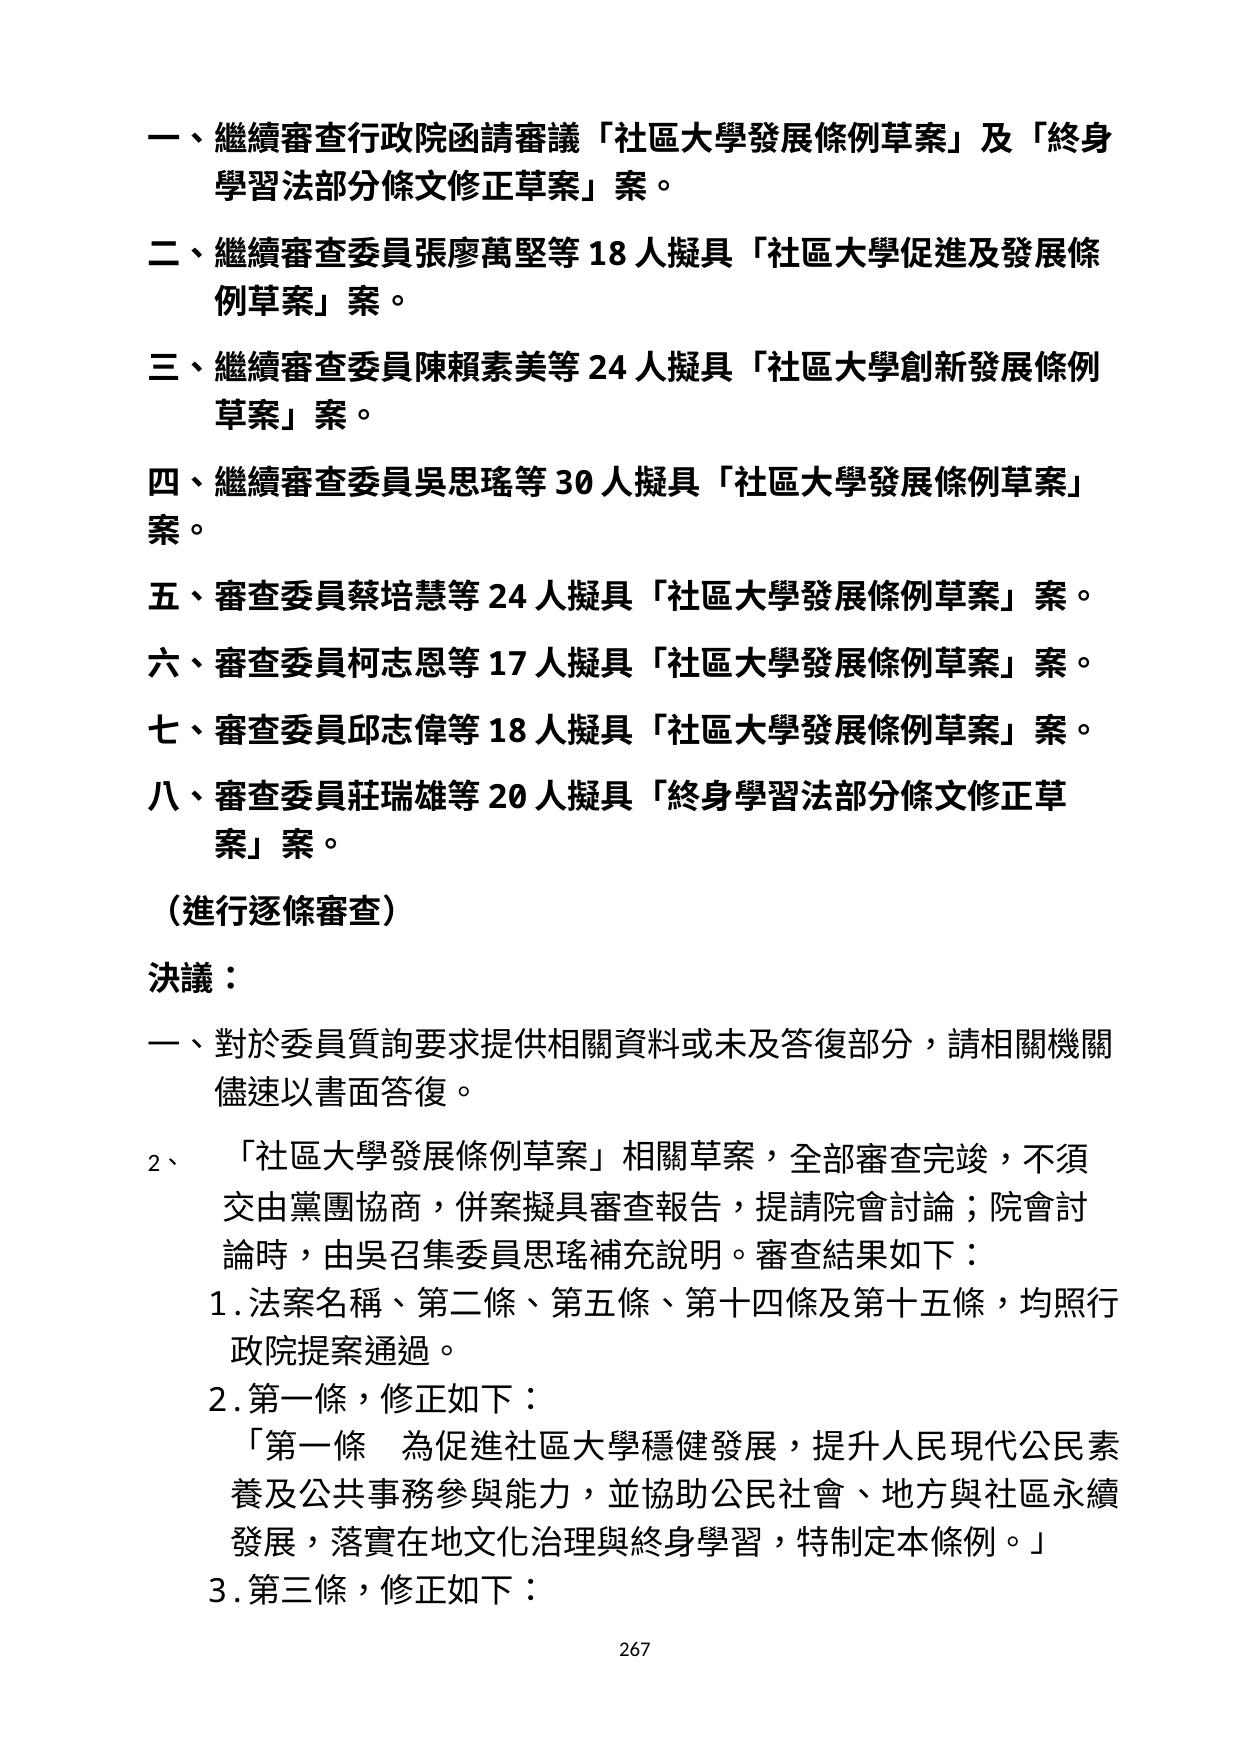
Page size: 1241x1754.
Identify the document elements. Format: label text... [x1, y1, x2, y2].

list 「社區大學發展條例草案」相關草案，全部審查完竣，不須交由黨團協商，併案擬具審查報告，提請院會討論；院會討論時，由吳召集委員思瑤補充說明。審查結果如下： [147, 1133, 1122, 1277]
text 1.法案名稱、第二條、第五條、第十四條及第十五條，均照行政院提案通過。 [147, 1277, 1122, 1373]
text 三、繼續審查委員陳賴素美等24人擬具「社區大學創新發展條例草案」案。 [147, 341, 1122, 437]
text 四、繼續審查委員吳思瑤等30人擬具「社區大學發展條例草案」案。 [147, 456, 1122, 552]
text 五、審查委員蔡培慧等24人擬具「社區大學發展條例草案」案。 [147, 571, 1122, 618]
text 2.第一條，修正如下： [147, 1373, 1122, 1421]
text 一、對於委員質詢要求提供相關資料或未及答復部分，請相關機關儘速以書面答復。 [147, 1018, 1122, 1114]
text 七、審查委員邱志偉等18人擬具「社區大學發展條例草案」案。 [147, 704, 1122, 752]
text （進行逐條審查） [148, 885, 1122, 933]
text 決議： [147, 952, 1122, 1000]
text 六、審查委員柯志恩等17人擬具「社區大學發展條例草案」案。 [147, 637, 1122, 685]
text 八、審查委員莊瑞雄等20人擬具「終身學習法部分條文修正草案」案。 [147, 771, 1122, 866]
text 3.第三條，修正如下： [147, 1564, 1122, 1612]
text 「第一條 為促進社區大學穩健發展，提升人民現代公民素養及公共事務參與能力，並協助公民社會、地方與社區永續發展，落實在地文化治理與終身學習，特制定本條例。」 [230, 1421, 1122, 1564]
text 二、繼續審查委員張廖萬堅等18人擬具「社區大學促進及發展條例草案」案。 [147, 227, 1122, 323]
text 一、繼續審查行政院函請審議「社區大學發展條例草案」及「終身學習法部分條文修正草案」案。 [147, 112, 1122, 208]
